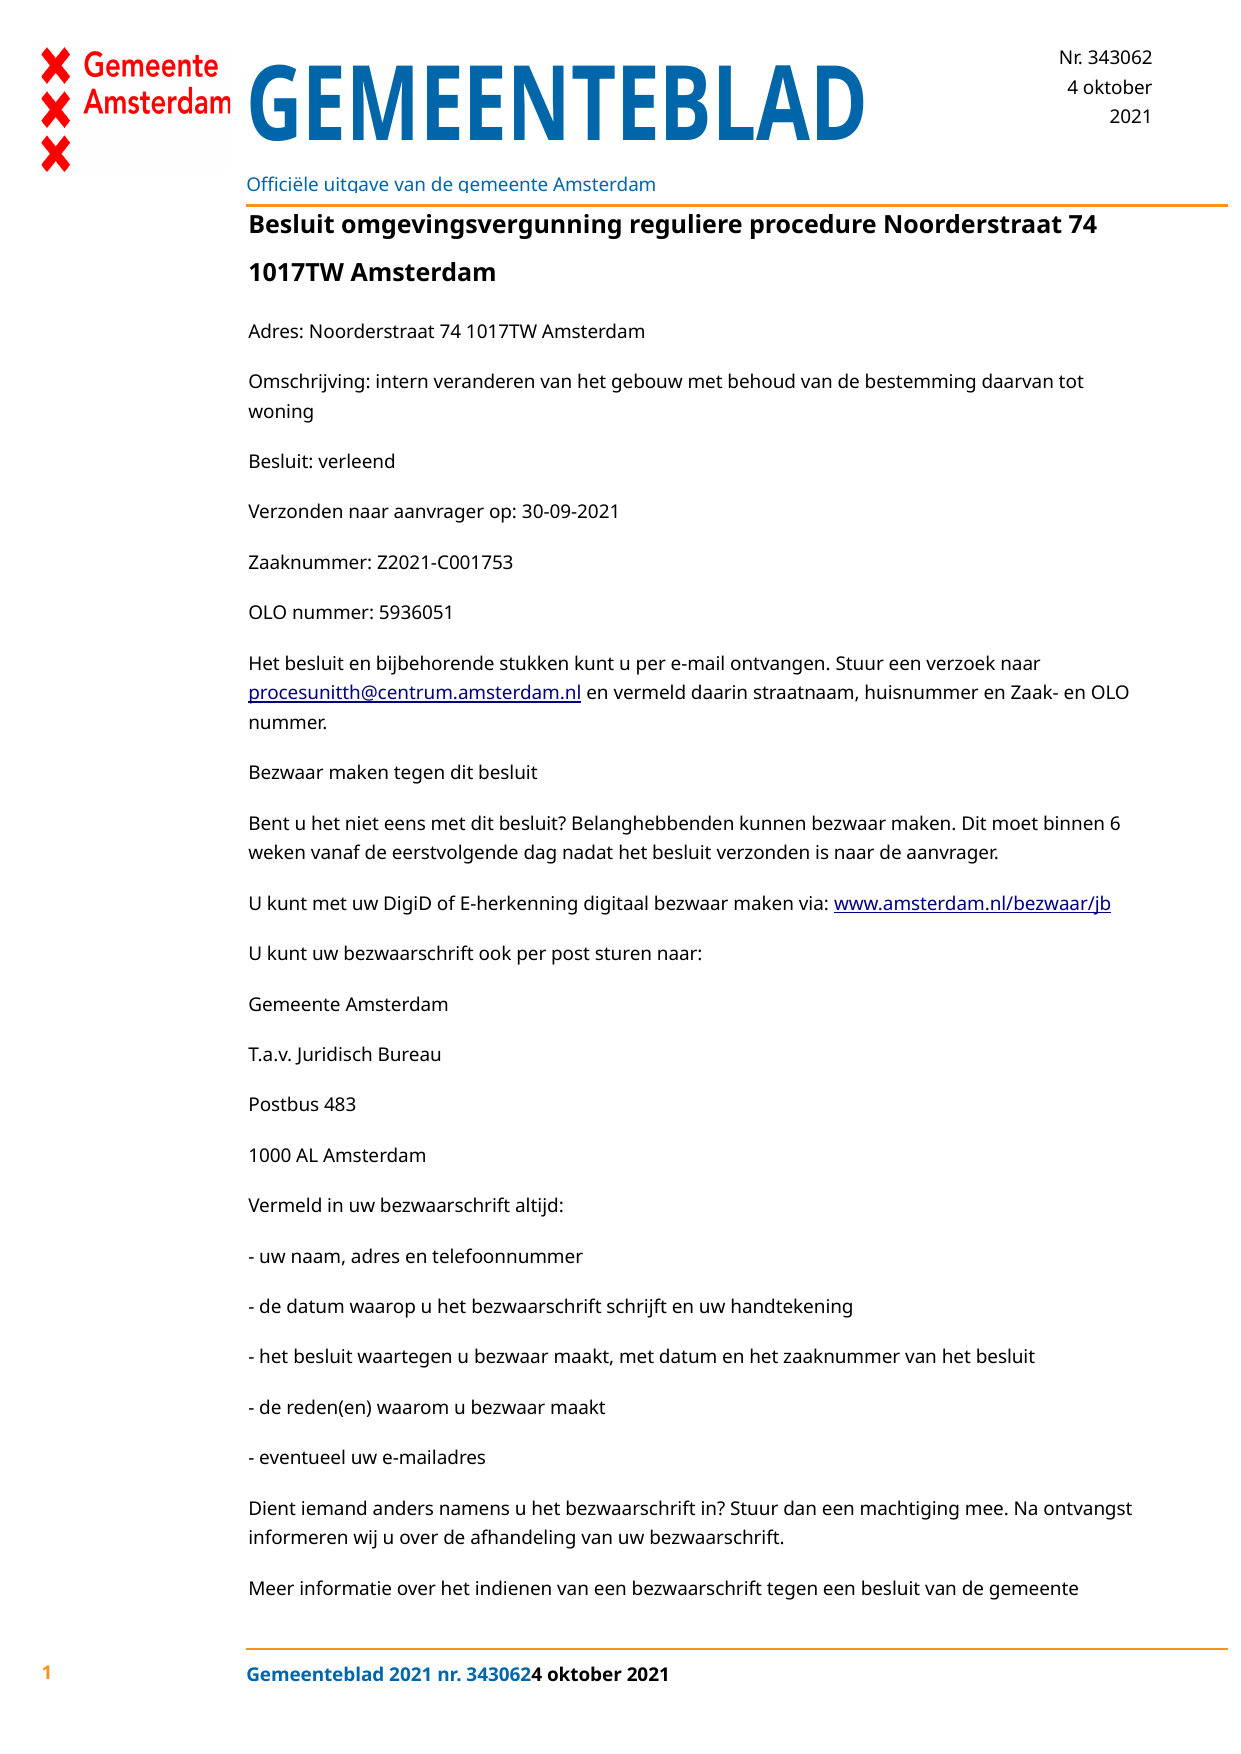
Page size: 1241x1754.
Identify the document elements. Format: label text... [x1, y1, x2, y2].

text U kunt uw bezwaarschrift ook per post sturen naar: [248, 940, 1152, 966]
text Adres: Noorderstraat 74 1017TW Amsterdam [248, 318, 1152, 344]
text Dient iemand anders namens u het bezwaarschrift in? Stuur dan een machtiging mee. Na ontvangst informeren wij u over de afhandeling van uw bezwaarschrift. [248, 1495, 1152, 1550]
text Gemeente Amsterdam [248, 991, 1152, 1017]
text Postbus 483 [248, 1092, 1152, 1117]
text Bezwaar maken tegen dit besluit [248, 759, 1152, 785]
text - eventueel uw e-mailadres [248, 1444, 1152, 1470]
text Zaaknummer: Z2021-C001753 [248, 549, 1152, 575]
text U kunt met uw DigiD of E-herkenning digitaal bezwaar maken via: www.amsterdam.nl/bezwaar/jb [248, 890, 1152, 916]
text T.a.v. Juridisch Bureau [248, 1041, 1152, 1067]
text - de reden(en) waarom u bezwaar maakt [248, 1394, 1152, 1420]
text Besluit: verleend [248, 448, 1152, 474]
text Bent u het niet eens met dit besluit? Belanghebbenden kunnen bezwaar maken. Dit moet binnen 6 weken vanaf de eerstvolgende dag nadat het besluit verzonden is naar de aanvrager. [248, 810, 1152, 865]
text OLO nummer: 5936051 [248, 599, 1152, 625]
text - het besluit waartegen u bezwaar maakt, met datum en het zaaknummer van het besluit [248, 1344, 1152, 1369]
text Besluit omgevingsvergunning reguliere procedure Noorderstraat 74 1017TW Amsterdam [248, 207, 1152, 288]
text - de datum waarop u het bezwaarschrift schrijft en uw handtekening [248, 1293, 1152, 1319]
text 1000 AL Amsterdam [248, 1142, 1152, 1168]
text Het besluit en bijbehorende stukken kunt u per e-mail ontvangen. Stuur een verzoek naar procesunitth@centrum.amsterdam.nl en vermeld daarin straatnaam, huisnummer en Zaak- en OLO nummer. [248, 650, 1152, 735]
text - uw naam, adres en telefoonnummer [248, 1243, 1152, 1269]
text Vermeld in uw bezwaarschrift altijd: [248, 1192, 1152, 1218]
picture [41, 47, 231, 172]
text Meer informatie over het indienen van een bezwaarschrift tegen een besluit van de gemeente [248, 1575, 1152, 1601]
text Omschrijving: intern veranderen van het gebouw met behoud van de bestemming daarvan tot woning [248, 368, 1152, 424]
text Verzonden naar aanvrager op: 30-09-2021 [248, 499, 1152, 524]
